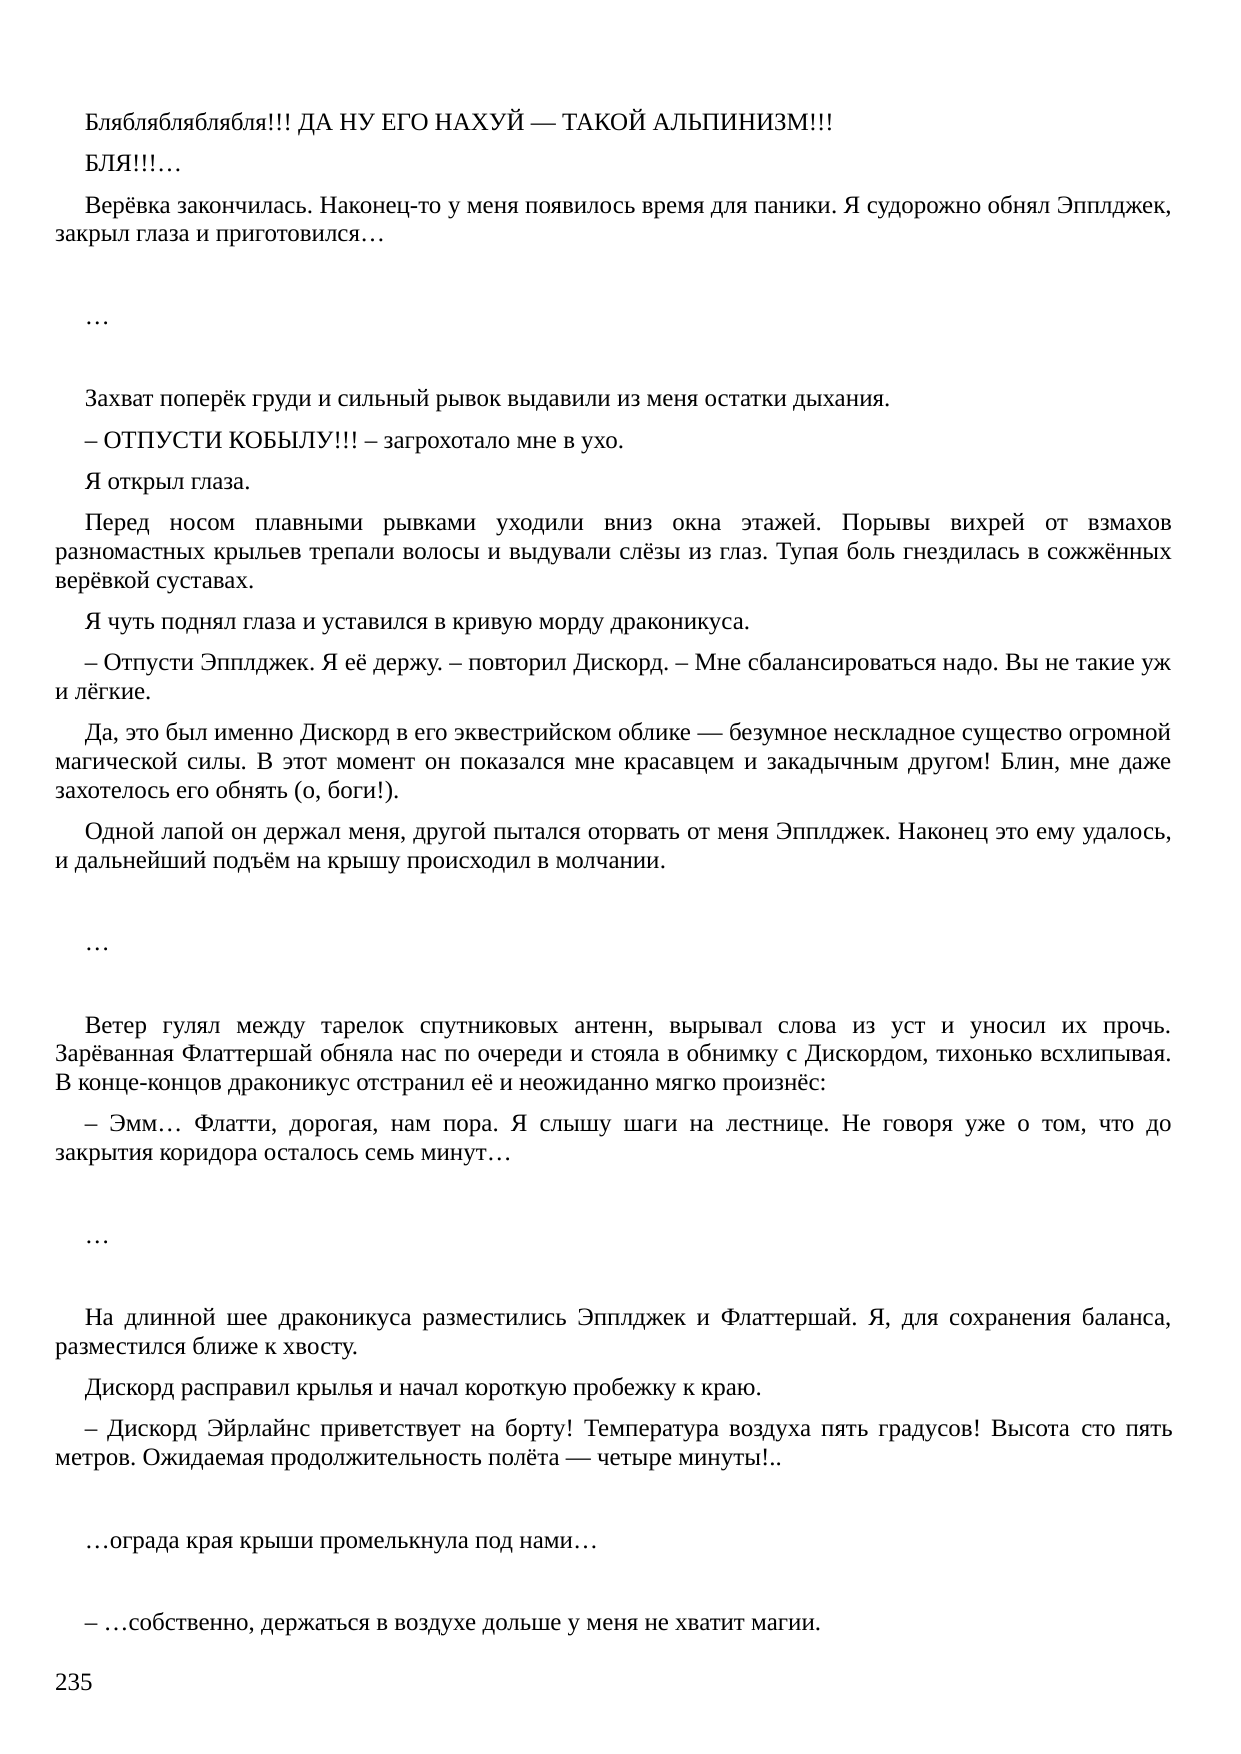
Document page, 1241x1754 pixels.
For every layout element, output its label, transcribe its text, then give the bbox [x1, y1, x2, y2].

text … [55, 927, 1173, 956]
text На длинной шее драконикуса разместились Эпплджек и Флаттершай. Я, для сохранения баланса, разместился ближе к хвосту. [55, 1302, 1173, 1360]
text Одной лапой он держал меня, другой пытался оторвать от меня Эпплджек. Наконец это ему удалось, и дальнейший подъём на крышу происходил в молчании. [55, 816, 1173, 873]
text Верёвка закончилась. Наконец-то у меня появилось время для паники. Я судорожно обнял Эпплджек, закрыл глаза и приготовился… [55, 190, 1173, 247]
text Бляблябляблябля!!! ДА НУ ЕГО НАХУЙ — ТАКОЙ АЛЬПИНИЗМ!!! [55, 107, 1173, 136]
text – ОТПУСТИ КОБЫЛУ!!! – загрохотало мне в ухо. [55, 425, 1173, 453]
text Я открыл глаза. [55, 466, 1173, 495]
text – Эмм… Флатти, дорогая, нам пора. Я слышу шаги на лестнице. Не говоря уже о том, что до закрытия коридора осталось семь минут… [55, 1108, 1173, 1166]
text …ограда края крыши промелькнула под нами… [55, 1525, 1173, 1553]
text БЛЯ!!!… [55, 148, 1173, 177]
text Перед носом плавными рывками уходили вниз окна этажей. Порывы вихрей от взмахов разномастных крыльев трепали волосы и выдували слёзы из глаз. Тупая боль гнездилась в сожжённых верёвкой суставах. [55, 507, 1173, 593]
text Захват поперёк груди и сильный рывок выдавили из меня остатки дыхания. [55, 383, 1173, 412]
text Да, это был именно Дискорд в его эквестрийском облике — безумное нескладное существо огромной магической силы. В этот момент он показался мне красавцем и закадычным другом! Блин, мне даже захотелось его обнять (о, боги!). [55, 717, 1173, 803]
text – …собственно, держаться в воздухе дольше у меня не хватит магии. [55, 1607, 1173, 1636]
text – Дискорд Эйрлайнс приветствует на борту! Температура воздуха пять градусов! Высота сто пять метров. Ожидаемая продолжительность полёта — четыре минуты!.. [55, 1413, 1173, 1471]
text … [55, 1220, 1173, 1248]
text Я чуть поднял глаза и уставился в кривую морду драконикуса. [55, 606, 1173, 635]
text … [55, 301, 1173, 330]
text – Отпусти Эпплджек. Я её держу. – повторил Дискорд. – Мне сбалансироваться надо. Вы не такие уж и лёгкие. [55, 647, 1173, 705]
text Дискорд расправил крылья и начал короткую пробежку к краю. [55, 1372, 1173, 1401]
text Ветер гулял между тарелок спутниковых антенн, вырывал слова из уст и уносил их прочь. Зарёванная Флаттершай обняла нас по очереди и стояла в обнимку с Дискордом, тихонько всхлипывая. В конце-концов драконикус отстранил её и неожиданно мягко произнёс: [55, 1010, 1173, 1096]
